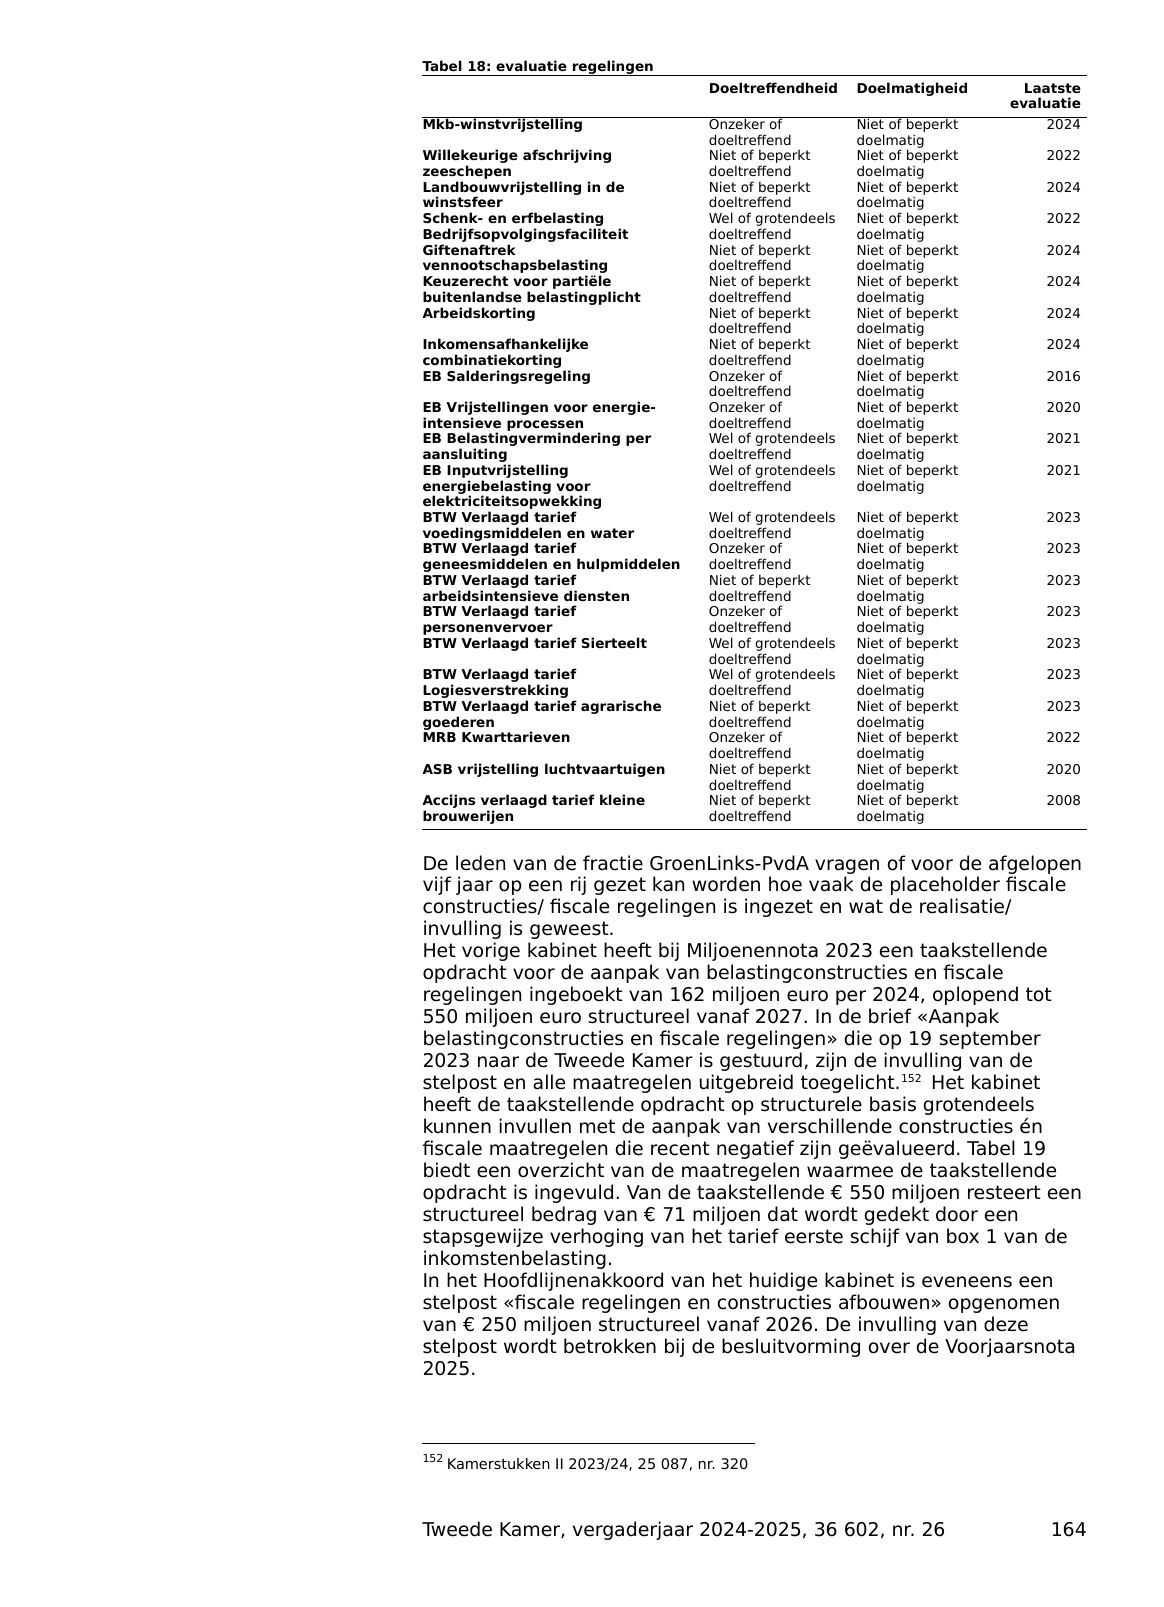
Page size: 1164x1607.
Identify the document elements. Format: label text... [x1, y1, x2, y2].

table_cell Niet of beperkt doelmatig [850, 541, 998, 573]
table_cell Doelmatigheid [850, 76, 998, 117]
table_cell Niet of beperkt doeltreffend [703, 573, 850, 604]
table_cell Onzeker of doeltreffend [703, 118, 850, 148]
text Het vorige kabinet heeft bij Miljoenennota 2023 een taakstellende opdracht voor de aanpak van belastingconstructies en fiscale regelingen ingeboekt van 162 miljoen euro per 2024, oplopend tot 550 miljoen euro structureel vanaf 2027. In de brief «Aanpak belastingconstructies en fiscale regelingen» die op 19 september 2023 naar de Tweede Kamer is gestuurd, zijn de invulling van de stelpost en alle maatregelen uitgebreid toegelicht. Het kabinet heeft de taakstellende opdracht op structurele basis grotendeels kunnen invullen met de aanpak van verschillende constructies én fiscale maatregelen die recent negatief zijn geëvalueerd. Tabel 19 biedt een overzicht van de maatregelen waarmee de taakstellende opdracht is ingevuld. Van de taakstellende € 550 miljoen resteert een structureel bedrag van € 71 miljoen dat wordt gedekt door een stapsgewijze verhoging van het tarief eerste schijf van box 1 van de inkomstenbelasting. [422, 940, 1087, 1270]
table_cell Onzeker of doeltreffend [703, 368, 850, 400]
table_cell 2023 [998, 573, 1087, 604]
table_cell 2021 [998, 463, 1087, 510]
table_cell BTW Verlaagd tarief geneesmiddelen en hulpmiddelen [422, 541, 703, 573]
table_cell 2024 [998, 243, 1087, 274]
table_cell Niet of beperkt doelmatig [850, 305, 998, 337]
table_cell 2024 [998, 118, 1087, 148]
table_cell Niet of beperkt doelmatig [850, 337, 998, 368]
table_cell 2023 [998, 667, 1087, 699]
table_cell Wel of grotendeels doeltreffend [703, 636, 850, 667]
table_cell Schenk- en erfbelasting Bedrijfsopvolgingsfaciliteit [422, 211, 703, 242]
table_cell Wel of grotendeels doeltreffend [703, 510, 850, 541]
table_cell 2024 [998, 180, 1087, 211]
table_cell BTW Verlaagd tarief arbeidsintensieve diensten [422, 573, 703, 604]
table_cell 2023 [998, 604, 1087, 636]
table_cell Arbeidskorting [422, 305, 703, 337]
table_cell 2022 [998, 211, 1087, 242]
table_cell 2022 [998, 148, 1087, 179]
table_cell Niet of beperkt doelmatig [850, 510, 998, 541]
table_cell BTW Verlaagd tarief agrarische goederen [422, 699, 703, 730]
table_cell 2024 [998, 337, 1087, 368]
table_cell Niet of beperkt doelmatig [850, 636, 998, 667]
table_cell EB Inputvrijstelling energiebelasting voor elektriciteitsopwekking [422, 463, 703, 510]
table_cell Niet of beperkt doeltreffend [703, 762, 850, 793]
table_cell BTW Verlaagd tarief voedingsmiddelen en water [422, 510, 703, 541]
table_cell BTW Verlaagd tarief personenvervoer [422, 604, 703, 636]
table_cell 2016 [998, 368, 1087, 400]
table_cell Niet of beperkt doeltreffend [703, 305, 850, 337]
table_cell 2008 [998, 793, 1087, 829]
table_cell Niet of beperkt doeltreffend [703, 337, 850, 368]
table_cell 2021 [998, 431, 1087, 463]
table_cell BTW Verlaagd tarief Sierteelt [422, 636, 703, 667]
table_cell Onzeker of doeltreffend [703, 604, 850, 636]
table_cell Niet of beperkt doeltreffend [703, 180, 850, 211]
table_cell Niet of beperkt doelmatig [850, 180, 998, 211]
table_cell 2020 [998, 400, 1087, 431]
text De leden van de fractie GroenLinks-PvdA vragen of voor de afgelopen vijf jaar op een rij gezet kan worden hoe vaak de placeholder fiscale constructies/ fiscale regelingen is ingezet en wat de realisatie/ invulling is geweest. [422, 852, 1087, 940]
table_cell Onzeker of doeltreffend [703, 541, 850, 573]
table_cell Niet of beperkt doelmatig [850, 573, 998, 604]
table_cell 2023 [998, 636, 1087, 667]
table_cell Niet of beperkt doeltreffend [703, 699, 850, 730]
table_cell Onzeker of doeltreffend [703, 730, 850, 762]
table_cell 2022 [998, 730, 1087, 762]
table_cell EB Vrijstellingen voor energie-intensieve processen [422, 400, 703, 431]
table_cell Niet of beperkt doelmatig [850, 368, 998, 400]
table_cell Niet of beperkt doelmatig [850, 118, 998, 148]
table_cell Niet of beperkt doeltreffend [703, 274, 850, 305]
table_cell Niet of beperkt doelmatig [850, 730, 998, 762]
table_cell 2023 [998, 699, 1087, 730]
table_cell Wel of grotendeels doeltreffend [703, 211, 850, 242]
table_cell 2023 [998, 541, 1087, 573]
table_cell EB Salderingsregeling [422, 368, 703, 400]
table_cell BTW Verlaagd tarief Logiesverstrekking [422, 667, 703, 699]
table_cell Wel of grotendeels doeltreffend [703, 463, 850, 510]
table_cell Niet of beperkt doelmatig [850, 604, 998, 636]
table_cell Niet of beperkt doelmatig [850, 243, 998, 274]
table_cell Wel of grotendeels doeltreffend [703, 431, 850, 463]
table_cell Mkb-winstvrijstelling [422, 118, 703, 148]
table_cell Niet of beperkt doelmatig [850, 463, 998, 510]
text Kamerstukken II 2023/24, 25 087, nr. 320 [422, 1452, 1087, 1474]
table_cell [422, 76, 703, 117]
table_cell Onzeker of doeltreffend [703, 400, 850, 431]
table_cell Niet of beperkt doelmatig [850, 699, 998, 730]
text In het Hoofdlijnenakkoord van het huidige kabinet is eveneens een stelpost «fiscale regelingen en constructies afbouwen» opgenomen van € 250 miljoen structureel vanaf 2026. De invulling van deze stelpost wordt betrokken bij de besluitvorming over de Voorjaarsnota 2025. [422, 1270, 1087, 1380]
table_cell Niet of beperkt doeltreffend [703, 793, 850, 829]
table_cell Keuzerecht voor partiële buitenlandse belastingplicht [422, 274, 703, 305]
table_cell Niet of beperkt doeltreffend [703, 148, 850, 179]
table_cell 2023 [998, 510, 1087, 541]
table_cell 2024 [998, 274, 1087, 305]
table_cell Niet of beperkt doelmatig [850, 793, 998, 829]
table_header Tabel 18: evaluatie regelingen [422, 59, 1087, 75]
table_cell Niet of beperkt doelmatig [850, 211, 998, 242]
table_cell MRB Kwarttarieven [422, 730, 703, 762]
table_cell EB Belastingvermindering per aansluiting [422, 431, 703, 463]
table_cell 2020 [998, 762, 1087, 793]
table_cell Landbouwvrijstelling in de winstsfeer [422, 180, 703, 211]
table_cell ASB vrijstelling luchtvaartuigen [422, 762, 703, 793]
table_cell Laatste evaluatie [998, 76, 1087, 117]
table_cell Niet of beperkt doelmatig [850, 148, 998, 179]
table_cell Doeltreffendheid [703, 76, 850, 117]
table_cell Niet of beperkt doelmatig [850, 274, 998, 305]
table_cell Niet of beperkt doeltreffend [703, 243, 850, 274]
table_cell Niet of beperkt doelmatig [850, 400, 998, 431]
table_cell Giftenaftrek vennootschapsbelasting [422, 243, 703, 274]
table_cell Willekeurige afschrijving zeeschepen [422, 148, 703, 179]
table_cell Niet of beperkt doelmatig [850, 762, 998, 793]
table_cell 2024 [998, 305, 1087, 337]
table_cell Niet of beperkt doelmatig [850, 667, 998, 699]
table_cell Accijns verlaagd tarief kleine brouwerijen [422, 793, 703, 829]
table_cell Wel of grotendeels doeltreffend [703, 667, 850, 699]
table_cell Niet of beperkt doelmatig [850, 431, 998, 463]
table_cell Inkomensafhankelijke combinatiekorting [422, 337, 703, 368]
